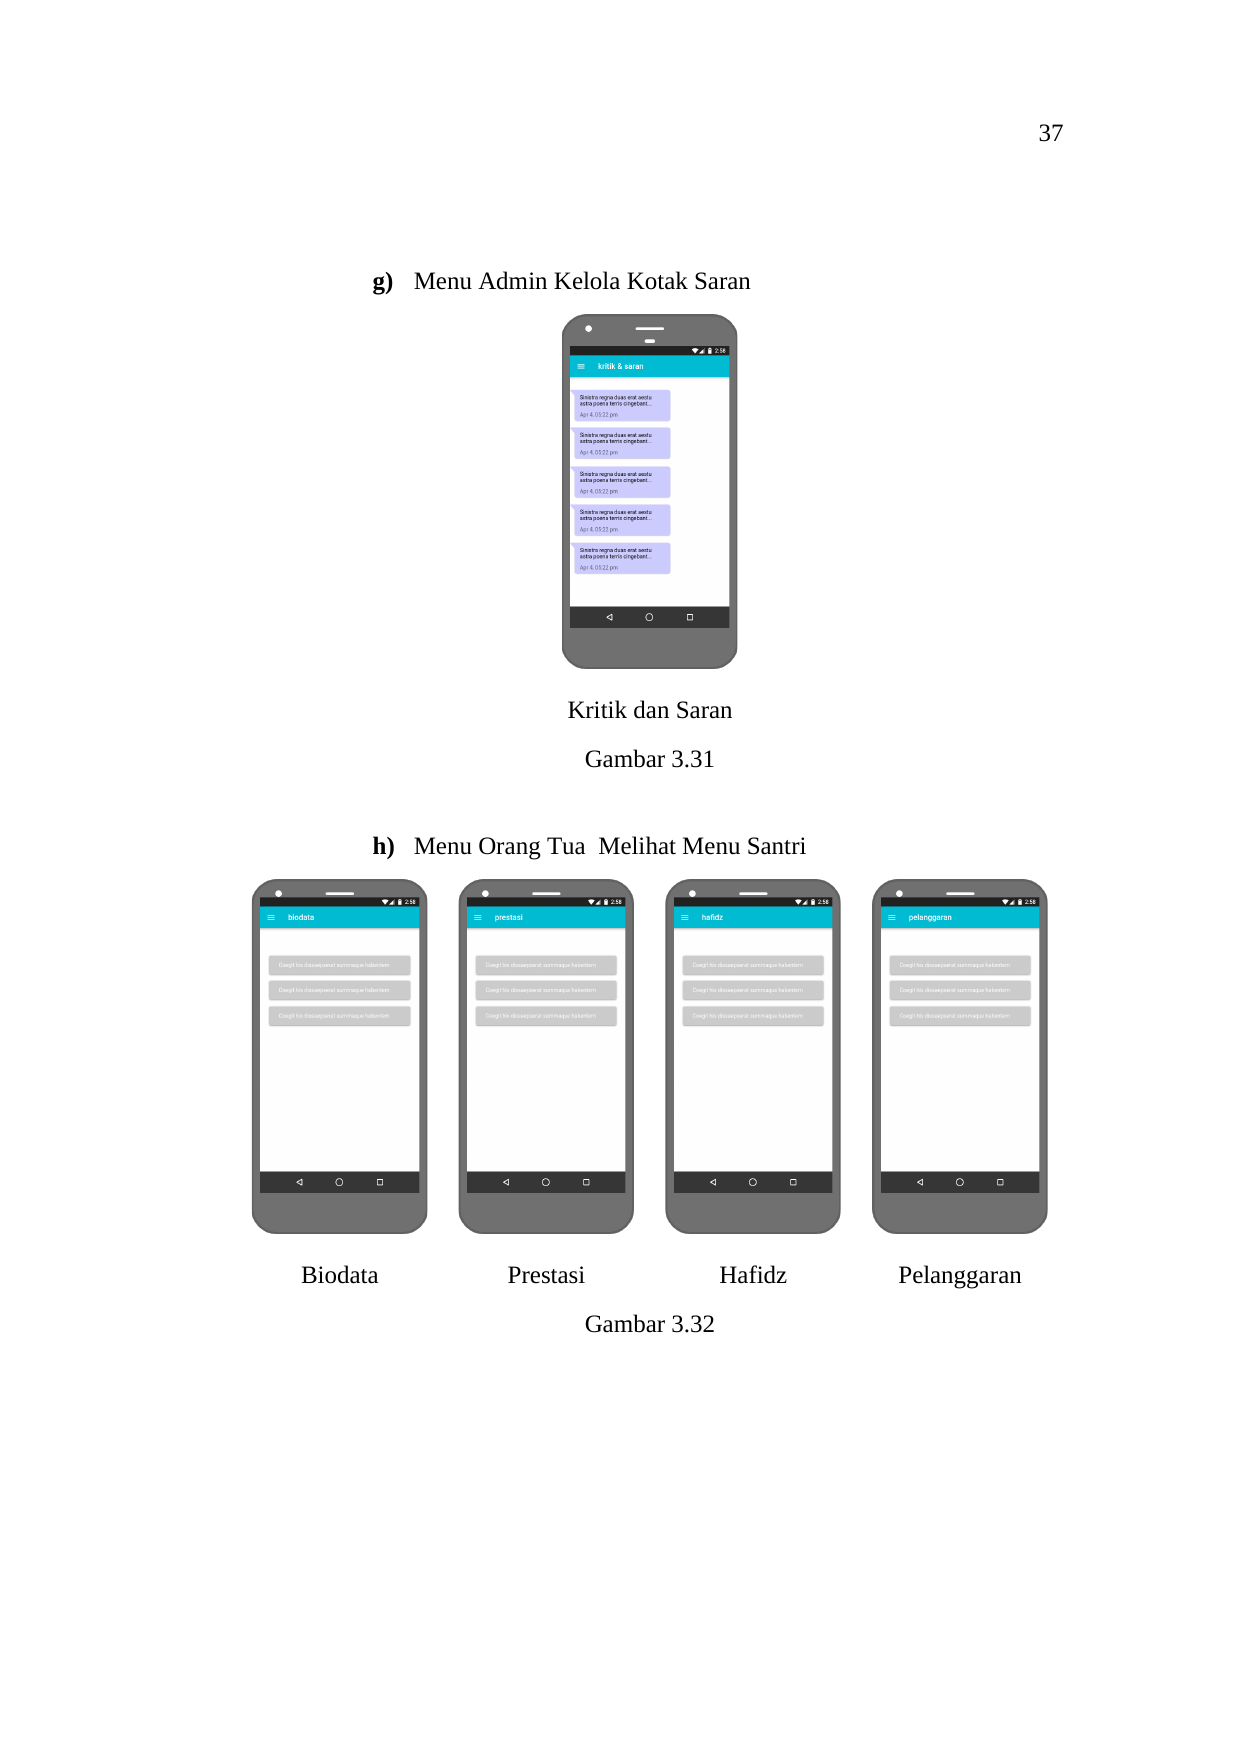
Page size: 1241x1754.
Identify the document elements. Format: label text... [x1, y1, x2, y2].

list Menu Orang Tua Melihat Menu Santri [366, 831, 1063, 859]
text Gambar 3.32 [236, 1309, 1063, 1338]
text Gambar 3.31 [236, 744, 1063, 773]
table_header Hafidz [650, 874, 856, 1309]
table_header Biodata [236, 874, 443, 1309]
table_header Prestasi [443, 874, 650, 1309]
picture [251, 879, 428, 1234]
list Menu Admin Kelola Kotak Saran [366, 266, 1063, 294]
picture [872, 879, 1048, 1234]
picture [665, 879, 841, 1234]
table_header Pelanggaran [856, 874, 1063, 1309]
table_header Kritik dan Saran [236, 309, 1063, 744]
picture [562, 314, 738, 669]
picture [458, 879, 634, 1234]
